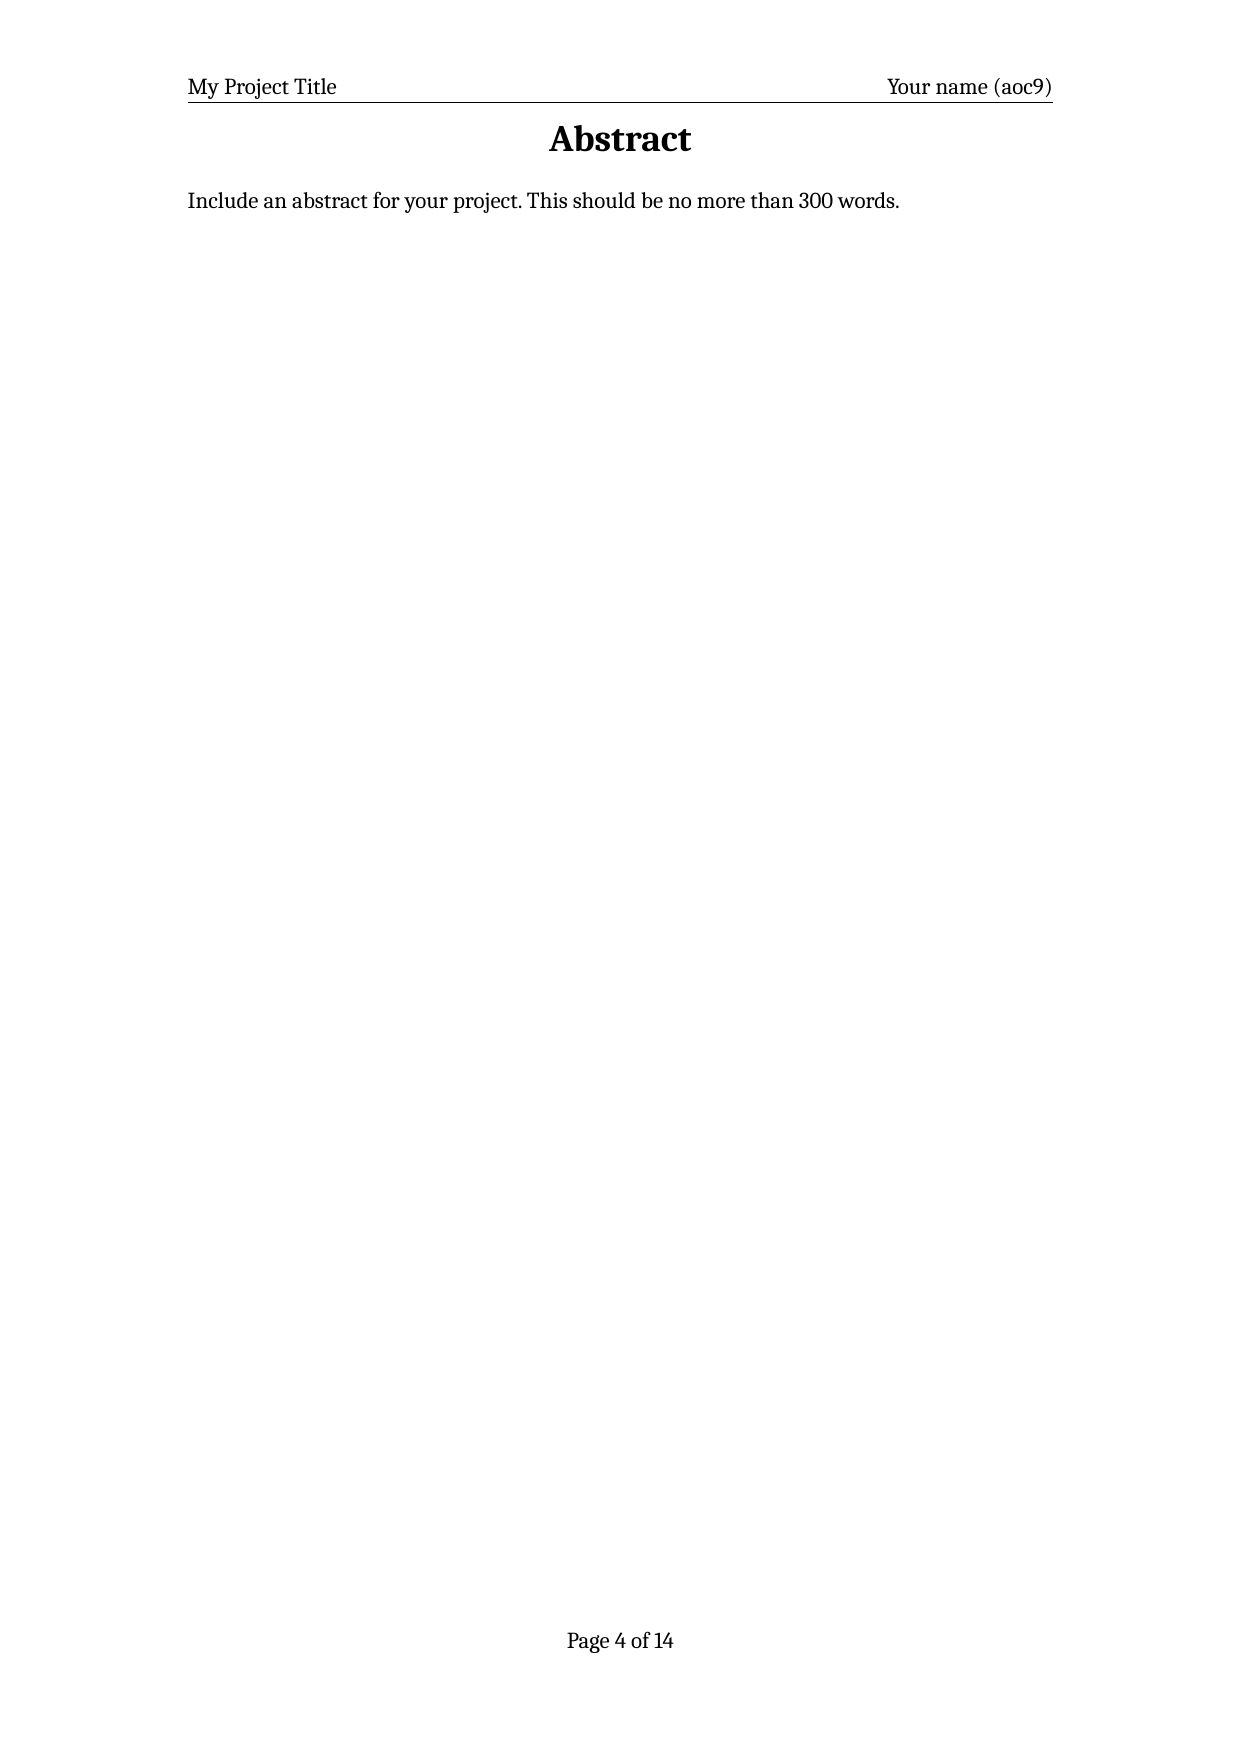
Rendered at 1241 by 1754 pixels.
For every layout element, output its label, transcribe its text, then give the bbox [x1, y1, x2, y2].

text Include an abstract for your project. This should be no more than 300 words. [187, 188, 1053, 214]
text Abstract [187, 118, 1053, 161]
